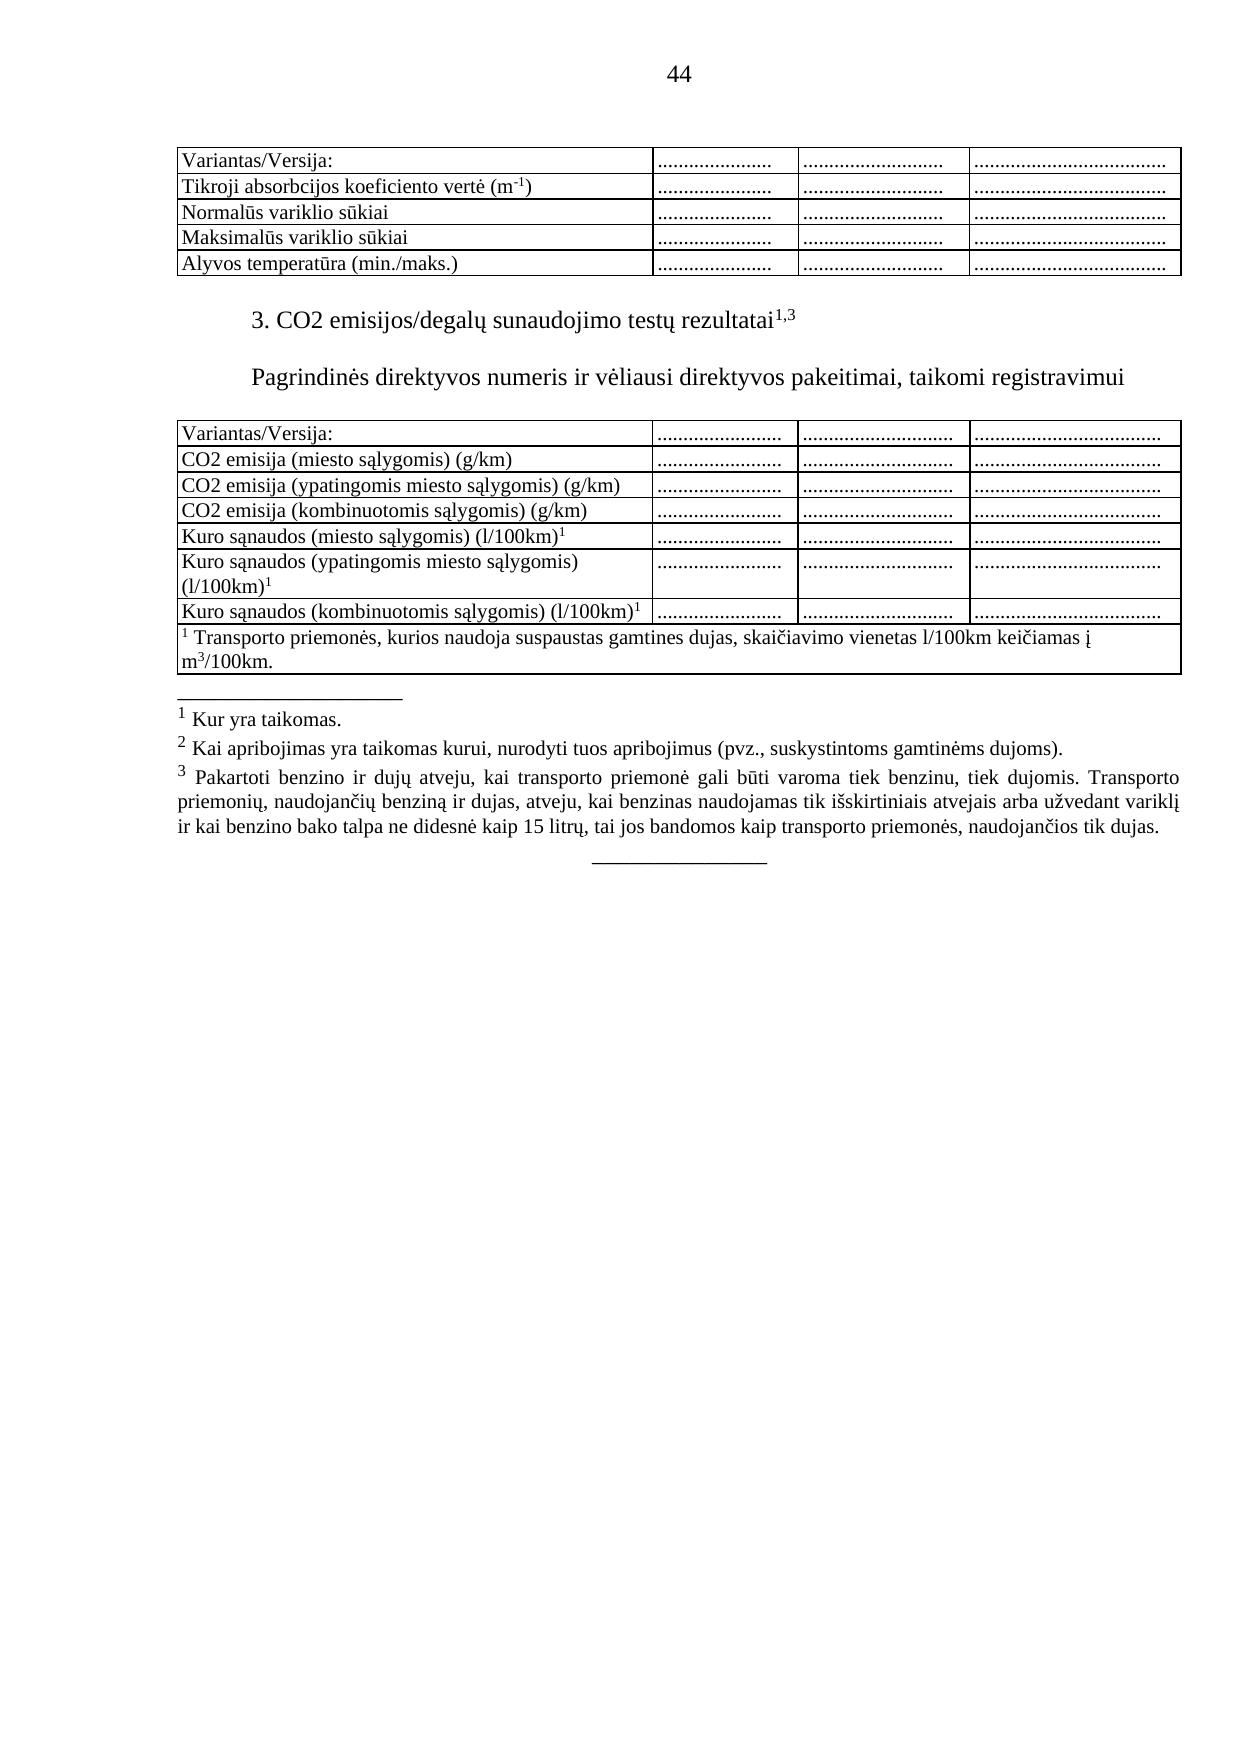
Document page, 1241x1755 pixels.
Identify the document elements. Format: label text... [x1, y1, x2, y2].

table_cell .................................... [971, 447, 1180, 471]
table_cell ..................................... [970, 225, 1180, 249]
text 3 Pakartoti benzino ir dujų atveju, kai transporto priemonė gali būti varoma tiek benzinu, tiek dujomis. Transporto priemonių, naudojančių benziną ir dujas, atveju, kai benzinas naudojamas tik išskirtiniais atvejais arba užvedant variklį ir kai benzino bako talpa ne didesnė kaip 15 litrų, tai jos bandomos kaip transporto priemonės, naudojančios tik dujas. [177, 761, 1181, 838]
table_cell ........................ [653, 473, 797, 497]
table_cell ........................... [799, 225, 969, 249]
table_cell ........................ [653, 550, 797, 598]
table_cell ........................ [653, 599, 797, 623]
table_cell ..................................... [970, 200, 1180, 224]
text 2 Kai apribojimas yra taikomas kurui, nurodyti tuos apribojimus (pvz., suskystintoms gamtinėms dujoms). [177, 732, 1181, 761]
text Pagrindinės direktyvos numeris ir vėliausi direktyvos pakeitimai, taikomi registravimui [177, 362, 1181, 391]
table_cell ...................... [654, 225, 798, 249]
table_cell ............................. [799, 599, 969, 623]
table_header ........................... [799, 148, 969, 172]
table_cell ...................... [654, 174, 798, 198]
table_header ............................. [799, 421, 969, 445]
table_cell .................................... [971, 524, 1180, 548]
table_cell ..................................... [970, 174, 1180, 198]
text 1 Kur yra taikomas. [177, 703, 1181, 732]
table_cell .................................... [971, 473, 1180, 497]
table_cell ............................. [799, 550, 969, 598]
table_cell ...................... [654, 251, 798, 275]
table_cell ........................ [653, 524, 797, 548]
table_cell ........................... [799, 200, 969, 224]
table_cell ..................................... [970, 251, 1180, 275]
table_cell ........................ [653, 498, 797, 522]
table_cell ............................. [799, 447, 969, 471]
table_cell ............................. [799, 524, 969, 548]
text __________________ [177, 675, 1181, 703]
table_cell .................................... [971, 599, 1180, 623]
table_cell ............................. [799, 498, 969, 522]
table_cell ........................... [799, 251, 969, 275]
table_header .................................... [971, 421, 1180, 445]
table_cell .................................... [971, 498, 1180, 522]
table_header ........................ [653, 421, 797, 445]
table_cell ............................. [799, 473, 969, 497]
text 3. CO2 emisijos/degalų sunaudojimo testų rezultatai1,3 [177, 305, 1181, 333]
table_cell ........................... [799, 174, 969, 198]
table_cell .................................... [971, 550, 1180, 598]
text ______________ [177, 838, 1181, 866]
table_cell ...................... [654, 200, 798, 224]
table_cell ........................ [653, 447, 797, 471]
table_header ..................................... [970, 148, 1180, 172]
